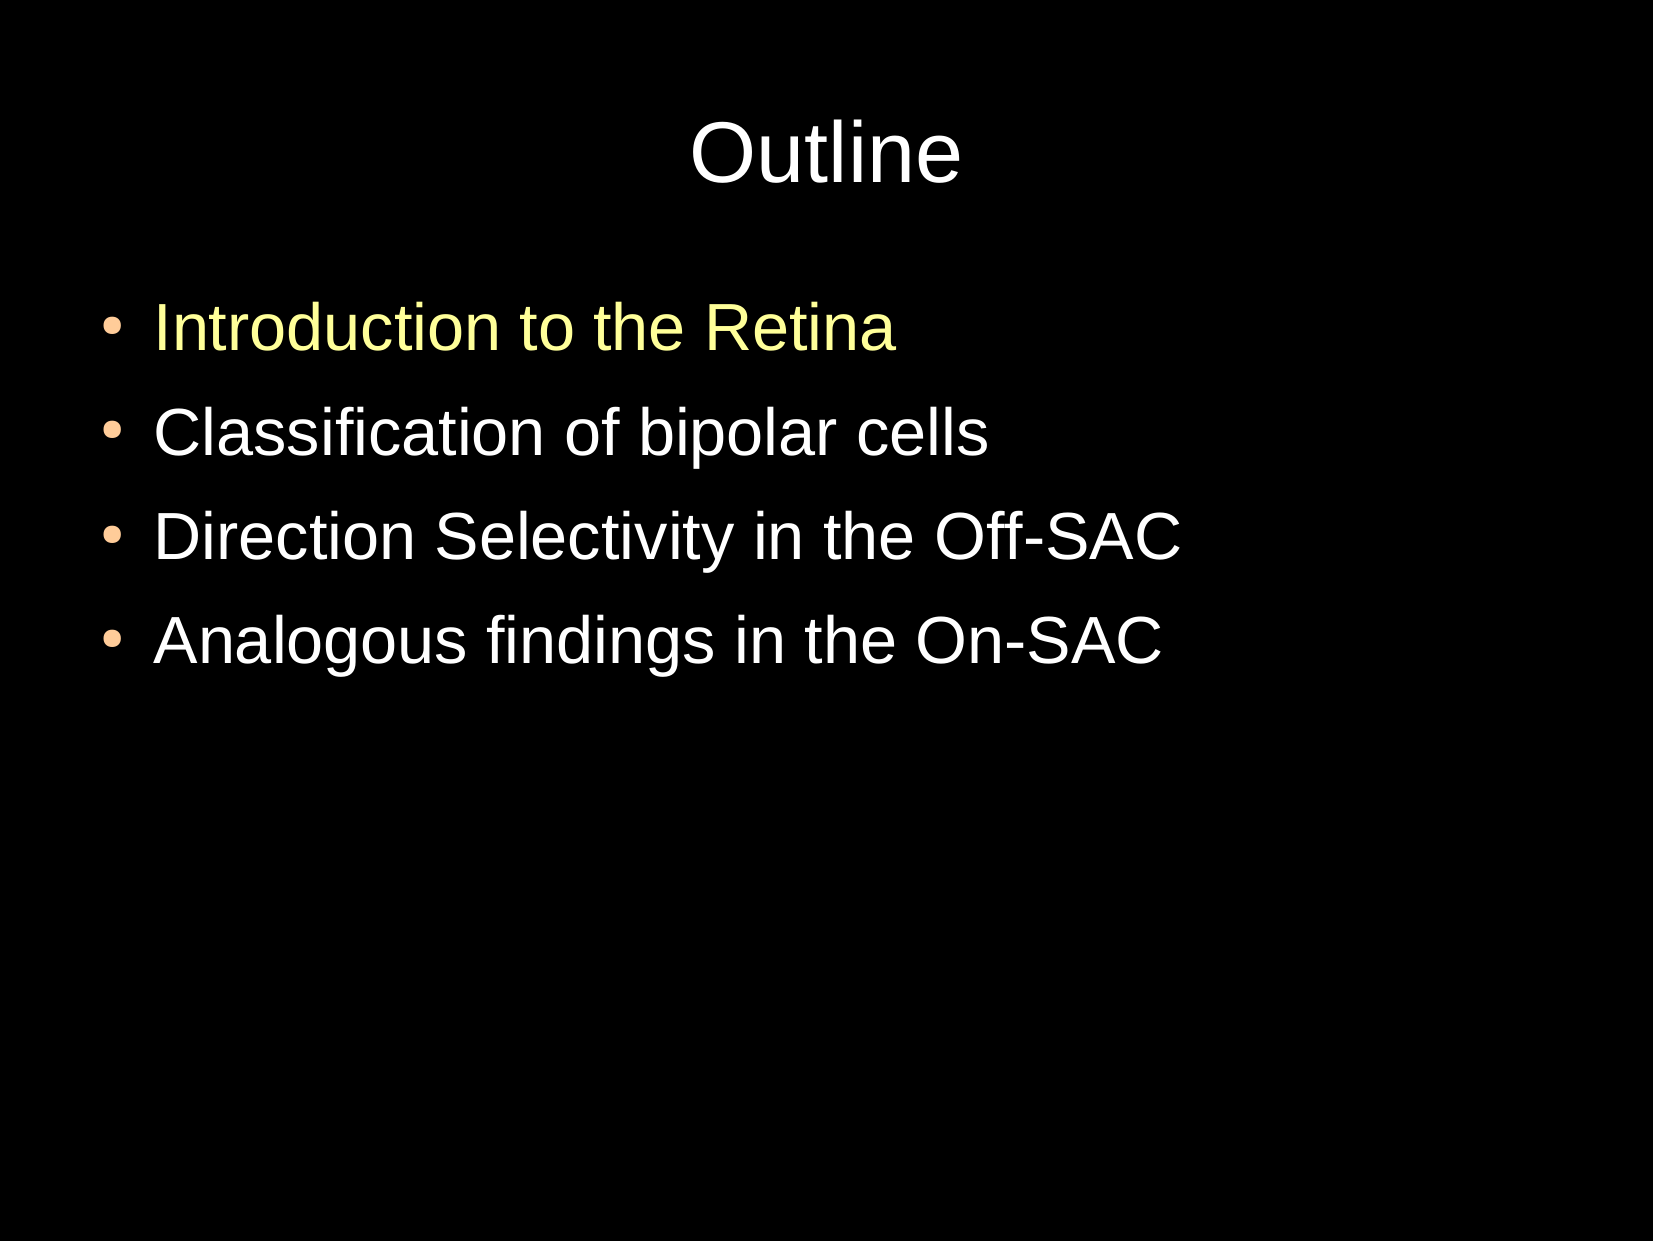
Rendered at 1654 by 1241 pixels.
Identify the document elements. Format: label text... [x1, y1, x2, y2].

title Outline [82, 49, 1571, 257]
list Introduction to the Retina Classification of bipolar cells Direction Selectivity in the Off-SAC Analogous findings in the On-SAC [82, 290, 1571, 1109]
